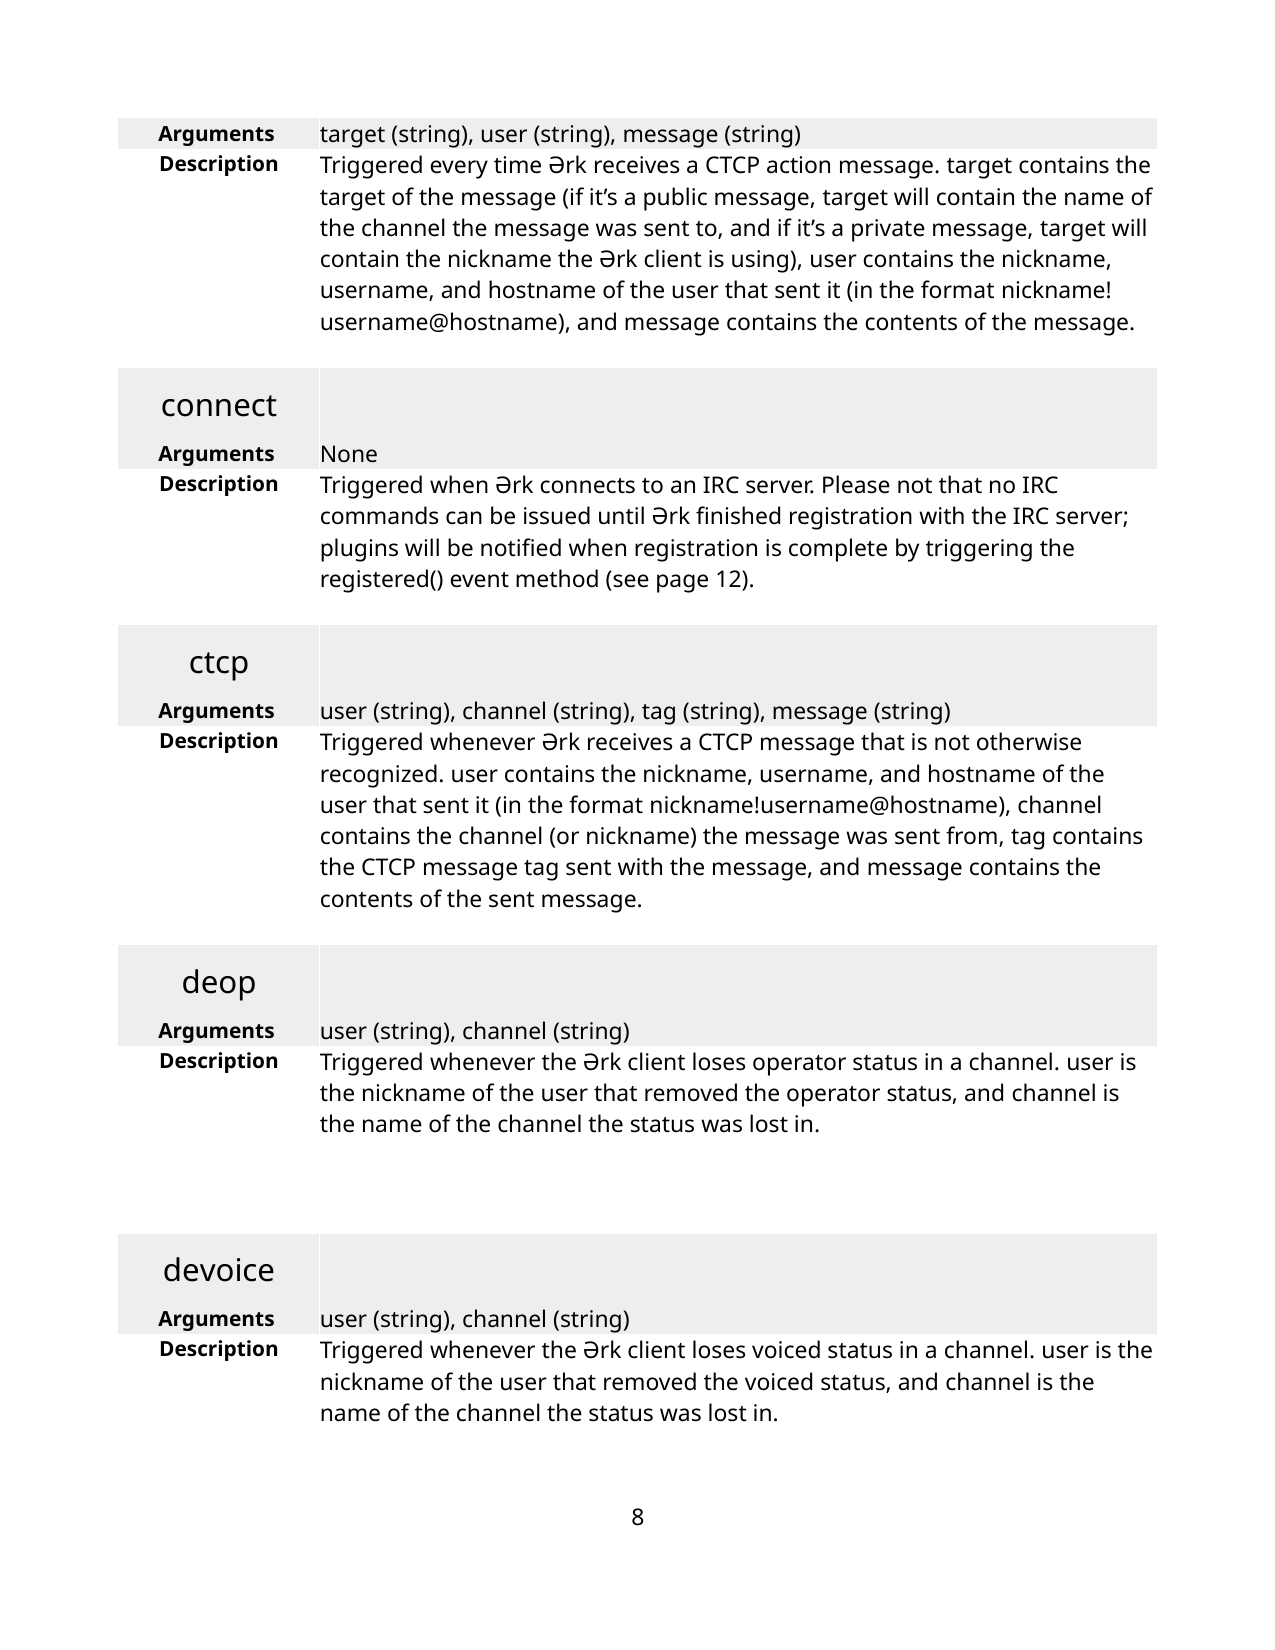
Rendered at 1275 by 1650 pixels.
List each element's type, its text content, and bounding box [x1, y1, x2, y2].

table_cell Triggered whenever the Ərk client loses voiced status in a channel. user is the nickname of the user that removed the voiced status, and channel is the name of the channel the status was lost in. [320, 1334, 1157, 1428]
table_header [320, 1234, 1157, 1303]
table_cell Description [118, 726, 319, 914]
table_header deop [118, 945, 319, 1015]
table_header devoice [118, 1234, 319, 1303]
table_cell Arguments [118, 118, 319, 149]
table_cell user (string), channel (string) [320, 1303, 1157, 1334]
table_cell Arguments [118, 1015, 319, 1046]
table_header [320, 625, 1157, 695]
table_cell user (string), channel (string) [320, 1015, 1157, 1046]
table_header [320, 368, 1157, 438]
table_header [320, 945, 1157, 1015]
table_cell Arguments [118, 1303, 319, 1334]
table_cell Description [118, 1046, 319, 1140]
table_cell Triggered when Ərk connects to an IRC server. Please not that no IRC commands can be issued until Ərk finished registration with the IRC server; plugins will be notified when registration is complete by triggering the registered() event method (see page 11). [320, 469, 1157, 594]
table_cell Description [118, 149, 319, 337]
table_cell Description [118, 1334, 319, 1428]
table_cell Triggered every time Ərk receives a CTCP action message. target contains the target of the message (if it’s a public message, target will contain the name of the channel the message was sent to, and if it’s a private message, target will contain the nickname the Ərk client is using), user contains the nickname, username, and hostname of the user that sent it (in the format nickname!username@hostname), and message contains the contents of the message. [320, 149, 1157, 337]
table_cell Triggered whenever Ərk receives a CTCP message that is not otherwise recognized. user contains the nickname, username, and hostname of the user that sent it (in the format nickname!username@hostname), channel contains the channel (or nickname) the message was sent from, tag contains the CTCP message tag sent with the message, and message contains the contents of the sent message. [320, 726, 1157, 914]
table_header ctcp [118, 625, 319, 695]
table_cell Description [118, 469, 319, 594]
table_cell Triggered whenever the Ərk client loses operator status in a channel. user is the nickname of the user that removed the operator status, and channel is the name of the channel the status was lost in. [320, 1046, 1157, 1140]
table_cell Arguments [118, 695, 319, 726]
table_header connect [118, 368, 319, 438]
table_cell target (string), user (string), message (string) [320, 118, 1157, 149]
table_cell Arguments [118, 438, 319, 469]
table_cell None [320, 438, 1157, 469]
table_cell user (string), channel (string), tag (string), message (string) [320, 695, 1157, 726]
